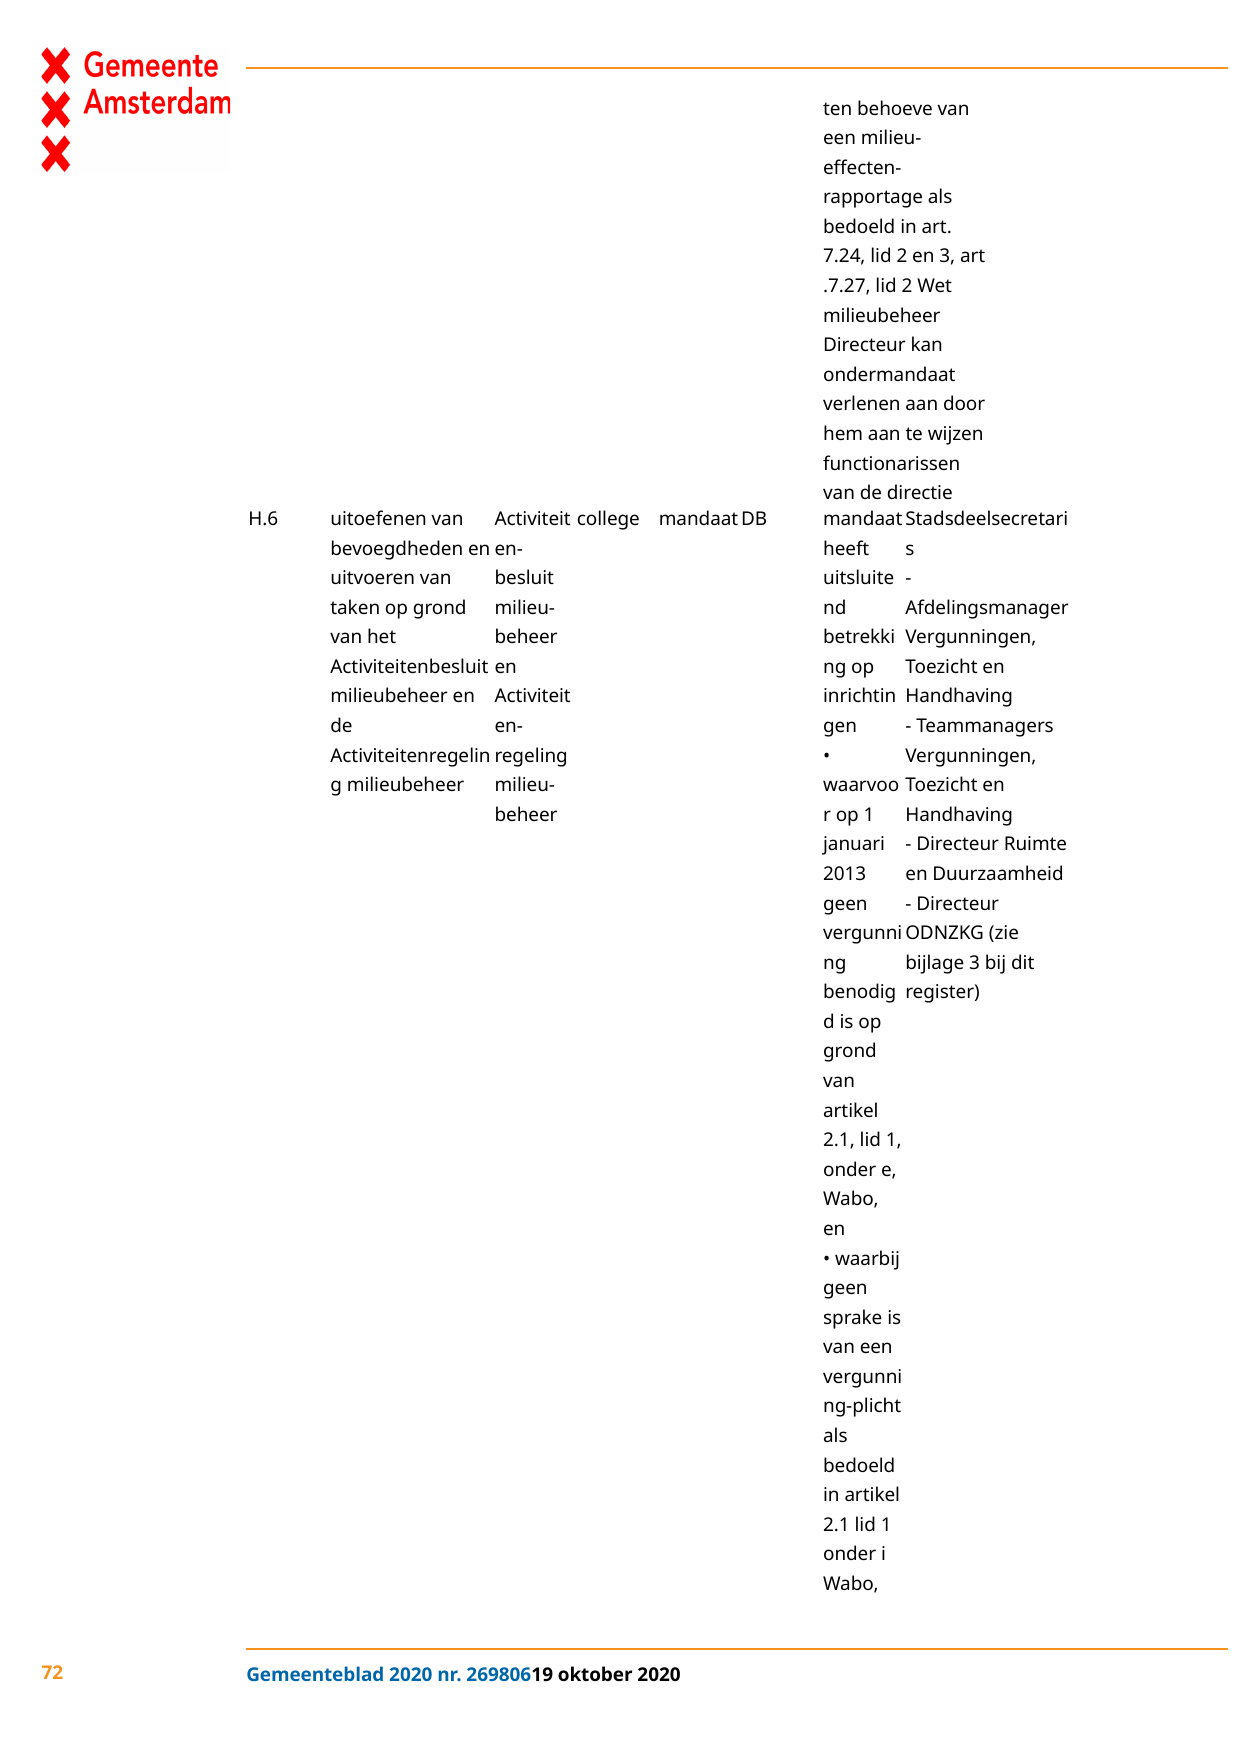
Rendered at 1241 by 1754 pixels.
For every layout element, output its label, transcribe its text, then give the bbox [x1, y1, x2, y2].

table_cell college [577, 505, 659, 1596]
table_cell [1069, 505, 1152, 1596]
picture [41, 47, 231, 172]
table_cell uitoefenen van bevoegdheden en uitvoeren van taken op grond van het Activiteitenbesluit milieubeheer en de Activiteitenregeling milieubeheer [330, 505, 494, 1596]
table_cell Stadsdeelsecretaris - Afdelingsmanager Vergunningen, Toezicht en Handhaving - Teammanagers Vergunningen, Toezicht en Handhaving - Directeur Ruimte en Duurzaamheid - Directeur ODNZKG (zie bijlage 3 bij dit register) [905, 505, 1069, 1596]
table_cell Activiteiten-besluit milieu-beheer en Activiteiten-regeling milieu-beheer [494, 505, 577, 1596]
table_cell [577, 95, 659, 505]
table_cell [412, 95, 577, 505]
table_cell [248, 95, 330, 505]
table_cell mandaat [659, 505, 741, 1596]
table_cell DB [741, 505, 823, 1596]
table_cell mandaat heeft uitsluitend betrekking op inrichtingen • waarvoor op 1 januari 2013 geen vergunning benodigd is op grond van artikel 2.1, lid 1, onder e, Wabo, en • waarbij geen sprake is van een vergunning-plicht als bedoeld in artikel 2.1 lid 1 onder i Wabo, [823, 505, 905, 1596]
table_cell [330, 95, 412, 505]
table_cell [659, 95, 741, 505]
table_cell [987, 95, 1152, 505]
table_cell [741, 95, 823, 505]
table_cell ten behoeve van een milieu-effecten-rapportage als bedoeld in art. 7.24, lid 2 en 3, art .7.27, lid 2 Wet milieubeheer Directeur kan ondermandaat verlenen aan door hem aan te wijzen functionarissen van de directie [823, 95, 987, 505]
table_cell H.6 [248, 505, 330, 1596]
